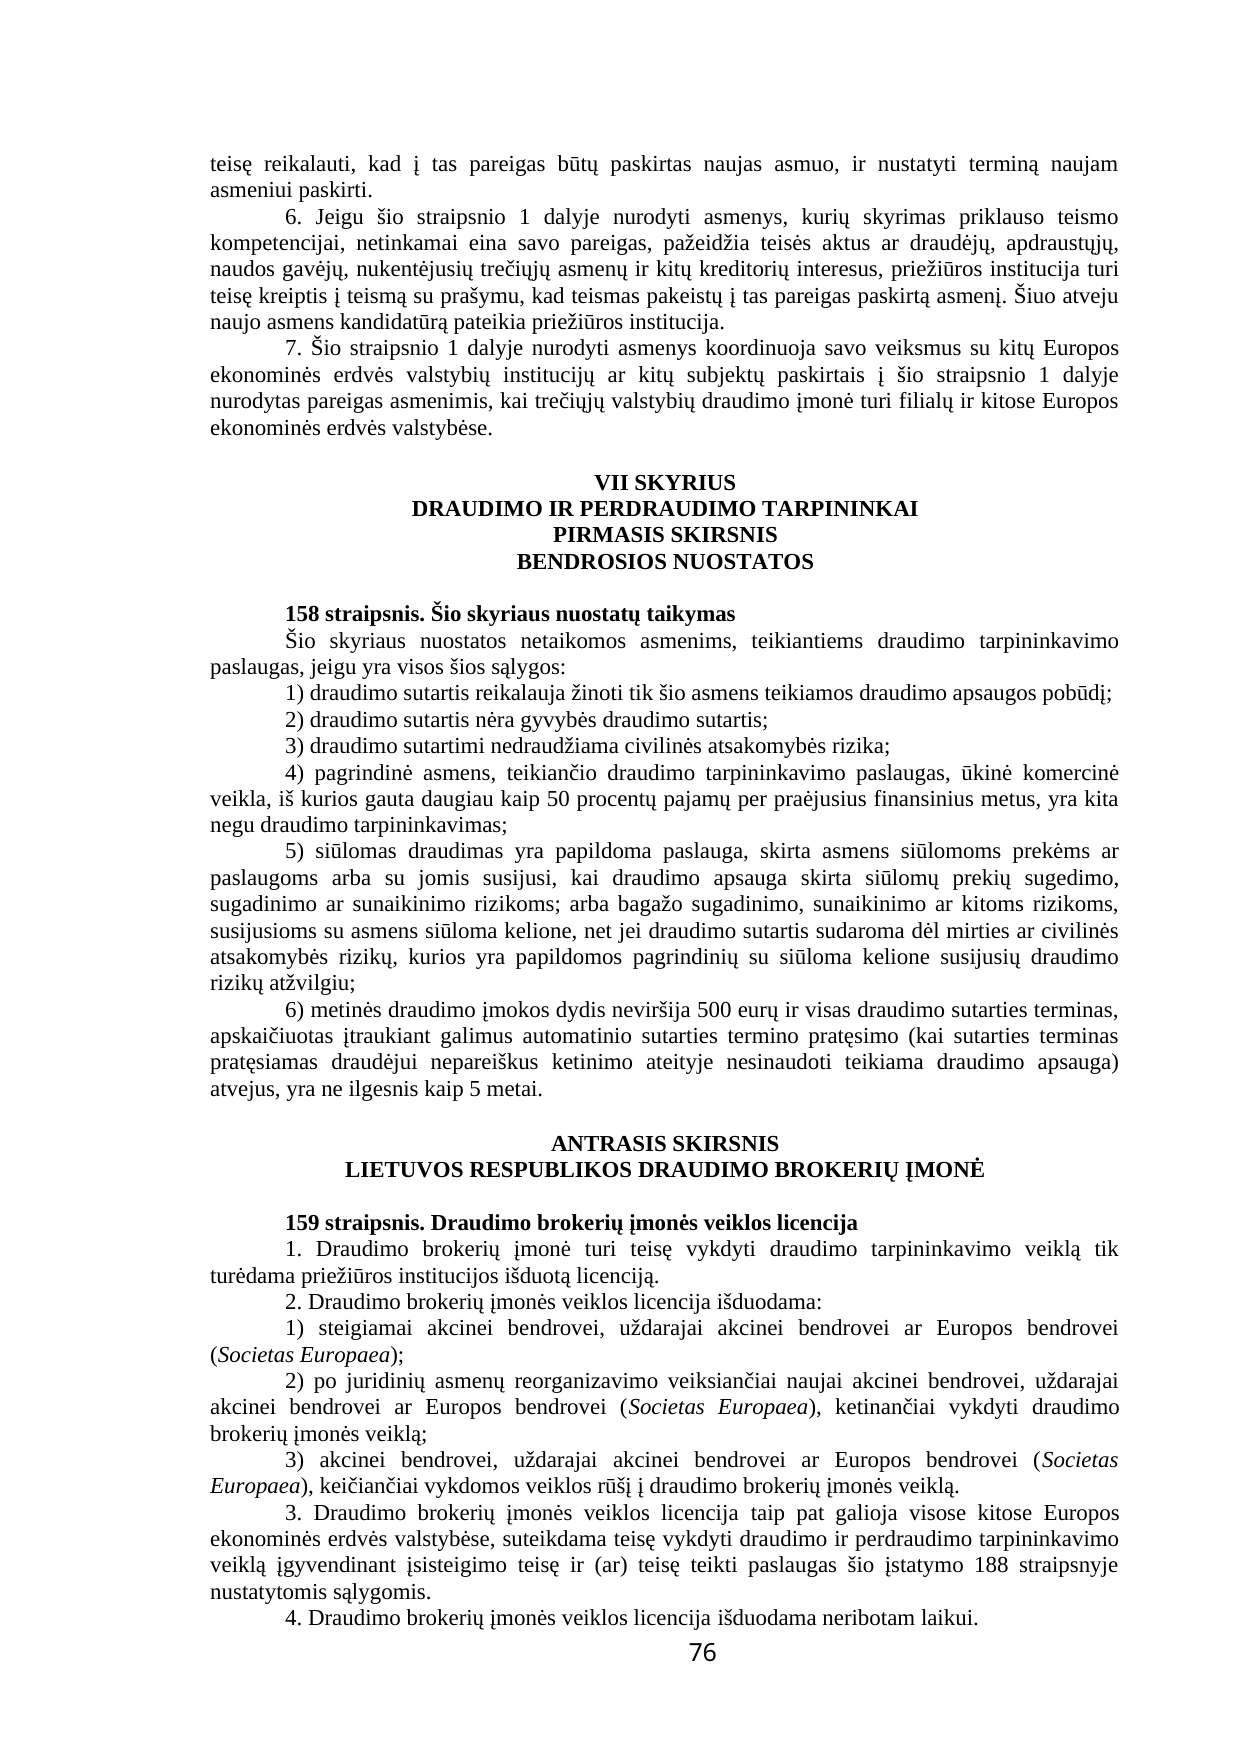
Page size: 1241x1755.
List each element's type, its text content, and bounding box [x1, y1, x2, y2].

text 2) draudimo sutartis nėra gyvybės draudimo sutartis; [210, 706, 1120, 732]
text ANTRASIS SKIRSNIS [210, 1130, 1120, 1156]
text 6) metinės draudimo įmokos dydis neviršija 500 eurų ir visas draudimo sutarties terminas, apskaičiuotas įtraukiant galimus automatinio sutarties termino pratęsimo (kai sutarties terminas pratęsiamas draudėjui nepareiškus ketinimo ateityje nesinaudoti teikiama draudimo apsauga) atvejus, yra ne ilgesnis kaip 5 metai. [210, 996, 1120, 1101]
text 1. Draudimo brokerių įmonė turi teisę vykdyti draudimo tarpininkavimo veiklą tik turėdama priežiūros institucijos išduotą licenciją. [210, 1235, 1120, 1288]
text 3. Draudimo brokerių įmonės veiklos licencija taip pat galioja visose kitose Europos ekonominės erdvės valstybėse, suteikdama teisę vykdyti draudimo ir perdraudimo tarpininkavimo veiklą įgyvendinant įsisteigimo teisę ir (ar) teisę teikti paslaugas šio įstatymo 188 straipsnyje nustatytomis sąlygomis. [210, 1499, 1120, 1604]
text 2) po juridinių asmenų reorganizavimo veiksiančiai naujai akcinei bendrovei, uždarajai akcinei bendrovei ar Europos bendrovei (Societas Europaea), ketinančiai vykdyti draudimo brokerių įmonės veiklą; [210, 1367, 1120, 1446]
text 7. Šio straipsnio 1 dalyje nurodyti asmenys koordinuoja savo veiksmus su kitų Europos ekonominės erdvės valstybių institucijų ar kitų subjektų paskirtais į šio straipsnio 1 dalyje nurodytas pareigas asmenimis, kai trečiųjų valstybių draudimo įmonė turi filialų ir kitose Europos ekonominės erdvės valstybėse. [210, 334, 1120, 440]
text 3) draudimo sutartimi nedraudžiama civilinės atsakomybės rizika; [210, 732, 1120, 758]
text 1) steigiamai akcinei bendrovei, uždarajai akcinei bendrovei ar Europos bendrovei (Societas Europaea); [210, 1314, 1120, 1367]
text 4. Draudimo brokerių įmonės veiklos licencija išduodama neribotam laikui. [210, 1604, 1120, 1631]
text DRAUDIMO IR PERDRAUDIMO TARPININKAI [210, 495, 1120, 521]
text 3) akcinei bendrovei, uždarajai akcinei bendrovei ar Europos bendrovei (Societas Europaea), keičiančiai vykdomos veiklos rūšį į draudimo brokerių įmonės veiklą. [210, 1446, 1120, 1499]
text 2. Draudimo brokerių įmonės veiklos licencija išduodama: [210, 1288, 1120, 1314]
text 159 straipsnis. Draudimo brokerių įmonės veiklos licencija [210, 1209, 1120, 1235]
text teisę reikalauti, kad į tas pareigas būtų paskirtas naujas asmuo, ir nustatyti terminą naujam asmeniui paskirti. [210, 150, 1120, 203]
text 5) siūlomas draudimas yra papildoma paslauga, skirta asmens siūlomoms prekėms ar paslaugoms arba su jomis susijusi, kai draudimo apsauga skirta siūlomų prekių sugedimo, sugadinimo ar sunaikinimo rizikoms; arba bagažo sugadinimo, sunaikinimo ar kitoms rizikoms, susijusioms su asmens siūloma kelione, net jei draudimo sutartis sudaroma dėl mirties ar civilinės atsakomybės rizikų, kurios yra papildomos pagrindinių su siūloma kelione susijusių draudimo rizikų atžvilgiu; [210, 838, 1120, 996]
text 4) pagrindinė asmens, teikiančio draudimo tarpininkavimo paslaugas, ūkinė komercinė veikla, iš kurios gauta daugiau kaip 50 procentų pajamų per praėjusius finansinius metus, yra kita negu draudimo tarpininkavimas; [210, 758, 1120, 838]
text 1) draudimo sutartis reikalauja žinoti tik šio asmens teikiamos draudimo apsaugos pobūdį; [210, 679, 1120, 706]
text 6. Jeigu šio straipsnio 1 dalyje nurodyti asmenys, kurių skyrimas priklauso teismo kompetencijai, netinkamai eina savo pareigas, pažeidžia teisės aktus ar draudėjų, apdraustųjų, naudos gavėjų, nukentėjusių trečiųjų asmenų ir kitų kreditorių interesus, priežiūros institucija turi teisę kreiptis į teismą su prašymu, kad teismas pakeistų į tas pareigas paskirtą asmenį. Šiuo atveju naujo asmens kandidatūrą pateikia priežiūros institucija. [210, 203, 1120, 334]
text VII SKYRIUS [210, 469, 1120, 495]
text Šio skyriaus nuostatos netaikomos asmenims, teikiantiems draudimo tarpininkavimo paslaugas, jeigu yra visos šios sąlygos: [210, 627, 1120, 679]
text LIETUVOS RESPUBLIKOS DRAUDIMO BROKERIŲ ĮMONĖ [210, 1156, 1120, 1183]
text BENDROSIOS NUOSTATOS [210, 548, 1120, 574]
text 158 straipsnis. Šio skyriaus nuostatų taikymas [210, 600, 1120, 627]
text PIRMASIS SKIRSNIS [210, 521, 1120, 548]
